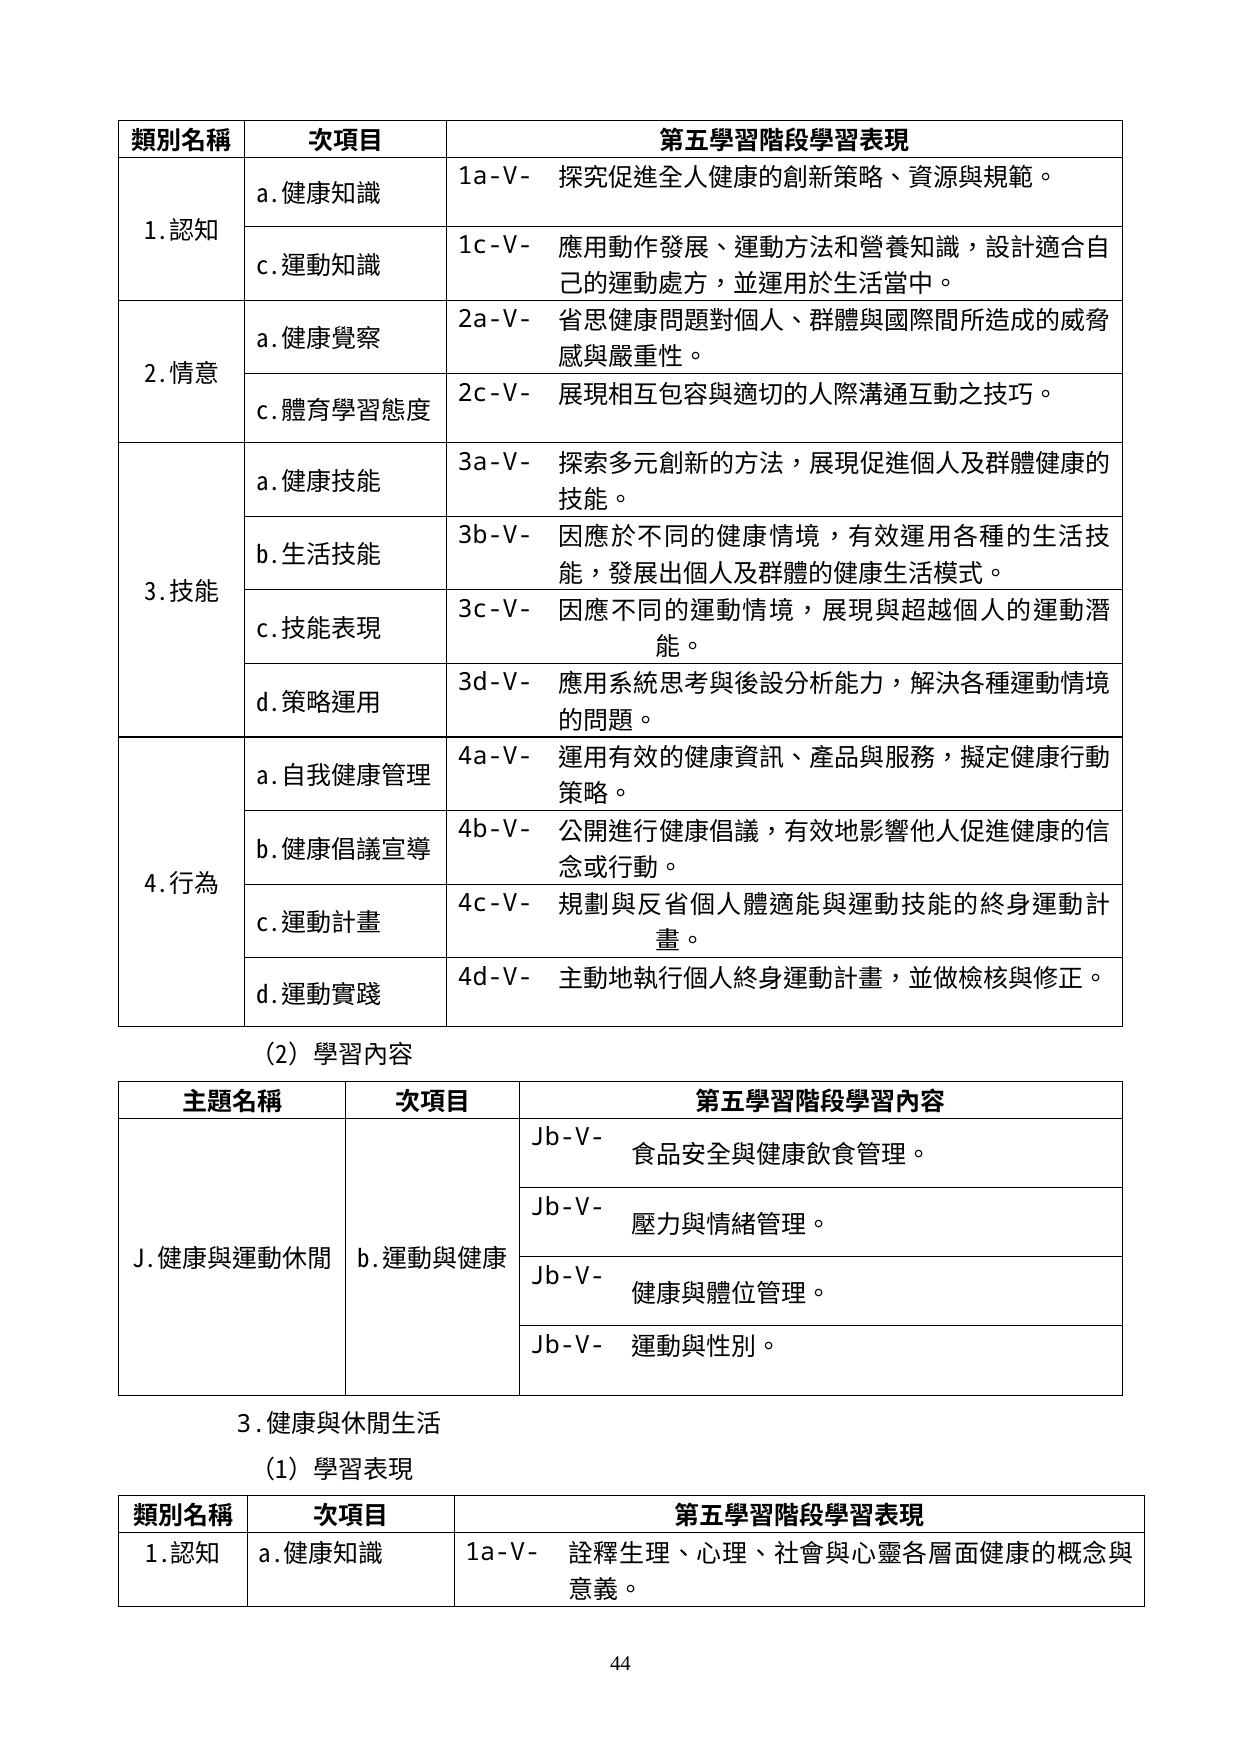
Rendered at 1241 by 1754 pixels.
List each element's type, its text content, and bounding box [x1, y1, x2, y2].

table_cell 健康與體位管理。 [620, 1257, 1122, 1325]
table_header 次項目 [245, 121, 446, 157]
table_cell 3b-V-4 [447, 517, 548, 589]
table_cell 1.認知 [119, 1533, 247, 1606]
table_cell 探究促進全人健康的創新策略、資源與規範。 [548, 158, 1122, 226]
text 3.健康與休閒生活 [168, 1396, 1122, 1441]
table_cell 1a-V-4 [447, 158, 548, 226]
table_cell a.健康覺察 [245, 301, 446, 373]
table_header 類別名稱 [119, 121, 244, 157]
table_cell c.技能表現 [245, 590, 446, 663]
table_cell 4.行為 [119, 738, 244, 1026]
table_cell 運動與性別。 [620, 1326, 1122, 1394]
table_cell J.健康與運動休閒 [119, 1119, 345, 1394]
table_cell 主動地執行個人終身運動計畫，並做檢核與修正。 [548, 958, 1122, 1026]
table_cell 1a-V-1 [455, 1533, 558, 1606]
table_cell c.體育學習態度 [245, 374, 446, 442]
table_cell 2.情意 [119, 301, 244, 442]
table_cell c.運動計畫 [245, 885, 446, 957]
table_cell 因應不同的運動情境，展現與超越個人的運動潛能。 [548, 590, 1122, 663]
text （1）學習表現 [168, 1441, 1122, 1487]
table_cell d.策略運用 [245, 664, 446, 736]
table_cell 因應於不同的健康情境，有效運用各種的生活技能，發展出個人及群體的健康生活模式。 [548, 517, 1122, 589]
table_cell 1.認知 [119, 158, 244, 299]
table_header 第五學習階段學習內容 [520, 1082, 1122, 1118]
table_header 類別名稱 [119, 1496, 247, 1532]
table_header 第五學習階段學習表現 [455, 1496, 1144, 1532]
table_cell c.運動知識 [245, 227, 446, 299]
table_cell 3a-V-1 [447, 443, 548, 516]
table_cell 4a-V-1 [447, 738, 548, 810]
table_cell a.健康知識 [245, 158, 446, 226]
table_cell 應用系統思考與後設分析能力，解決各種運動情境的問題。 [548, 664, 1122, 736]
table_cell b.健康倡議宣導 [245, 811, 446, 883]
table_header 次項目 [346, 1082, 519, 1118]
table_cell 4c-V-3 [447, 885, 548, 957]
table_cell 運用有效的健康資訊、產品與服務，擬定健康行動策略。 [548, 738, 1122, 810]
table_cell d.運動實踐 [245, 958, 446, 1026]
table_cell 省思健康問題對個人、群體與國際間所造成的威脅感與嚴重性。 [548, 301, 1122, 373]
table_cell Jb-V-3 [520, 1257, 620, 1325]
table_cell 3d-V-2 [447, 664, 548, 736]
table_cell a.健康技能 [245, 443, 446, 516]
table_cell 展現相互包容與適切的人際溝通互動之技巧。 [548, 374, 1122, 442]
table_cell 1c-V-2 [447, 227, 548, 299]
table_header 次項目 [248, 1496, 454, 1532]
table_cell 應用動作發展、運動方法和營養知識，設計適合自己的運動處方，並運用於生活當中。 [548, 227, 1122, 299]
table_header 第五學習階段學習表現 [447, 121, 1122, 157]
table_cell Jb-V-2 [520, 1188, 620, 1256]
text （2）學習內容 [168, 1027, 1122, 1073]
table_cell a.健康知識 [248, 1533, 454, 1606]
table_cell 探索多元創新的方法，展現促進個人及群體健康的技能。 [548, 443, 1122, 516]
table_cell 公開進行健康倡議，有效地影響他人促進健康的信念或行動。 [548, 811, 1122, 883]
table_cell 詮釋生理、心理、社會與心靈各層面健康的概念與意義。 [558, 1533, 1144, 1606]
table_cell Jb-V-4 [520, 1326, 620, 1394]
table_cell 壓力與情緒管理。 [620, 1188, 1122, 1256]
table_cell 2a-V-2 [447, 301, 548, 373]
table_cell b.運動與健康 [346, 1119, 519, 1394]
table_cell 3.技能 [119, 443, 244, 736]
table_cell 3c-V-3 [447, 590, 548, 663]
table_cell Jb-V-1 [520, 1119, 620, 1187]
table_cell 規劃與反省個人體適能與運動技能的終身運動計畫。 [548, 885, 1122, 957]
table_cell 4d-V-2 [447, 958, 548, 1026]
table_header 主題名稱 [119, 1082, 345, 1118]
table_cell 2c-V-2 [447, 374, 548, 442]
table_cell b.生活技能 [245, 517, 446, 589]
table_cell 4b-V-4 [447, 811, 548, 883]
table_cell 食品安全與健康飲食管理。 [620, 1119, 1122, 1187]
table_cell a.自我健康管理 [245, 738, 446, 810]
